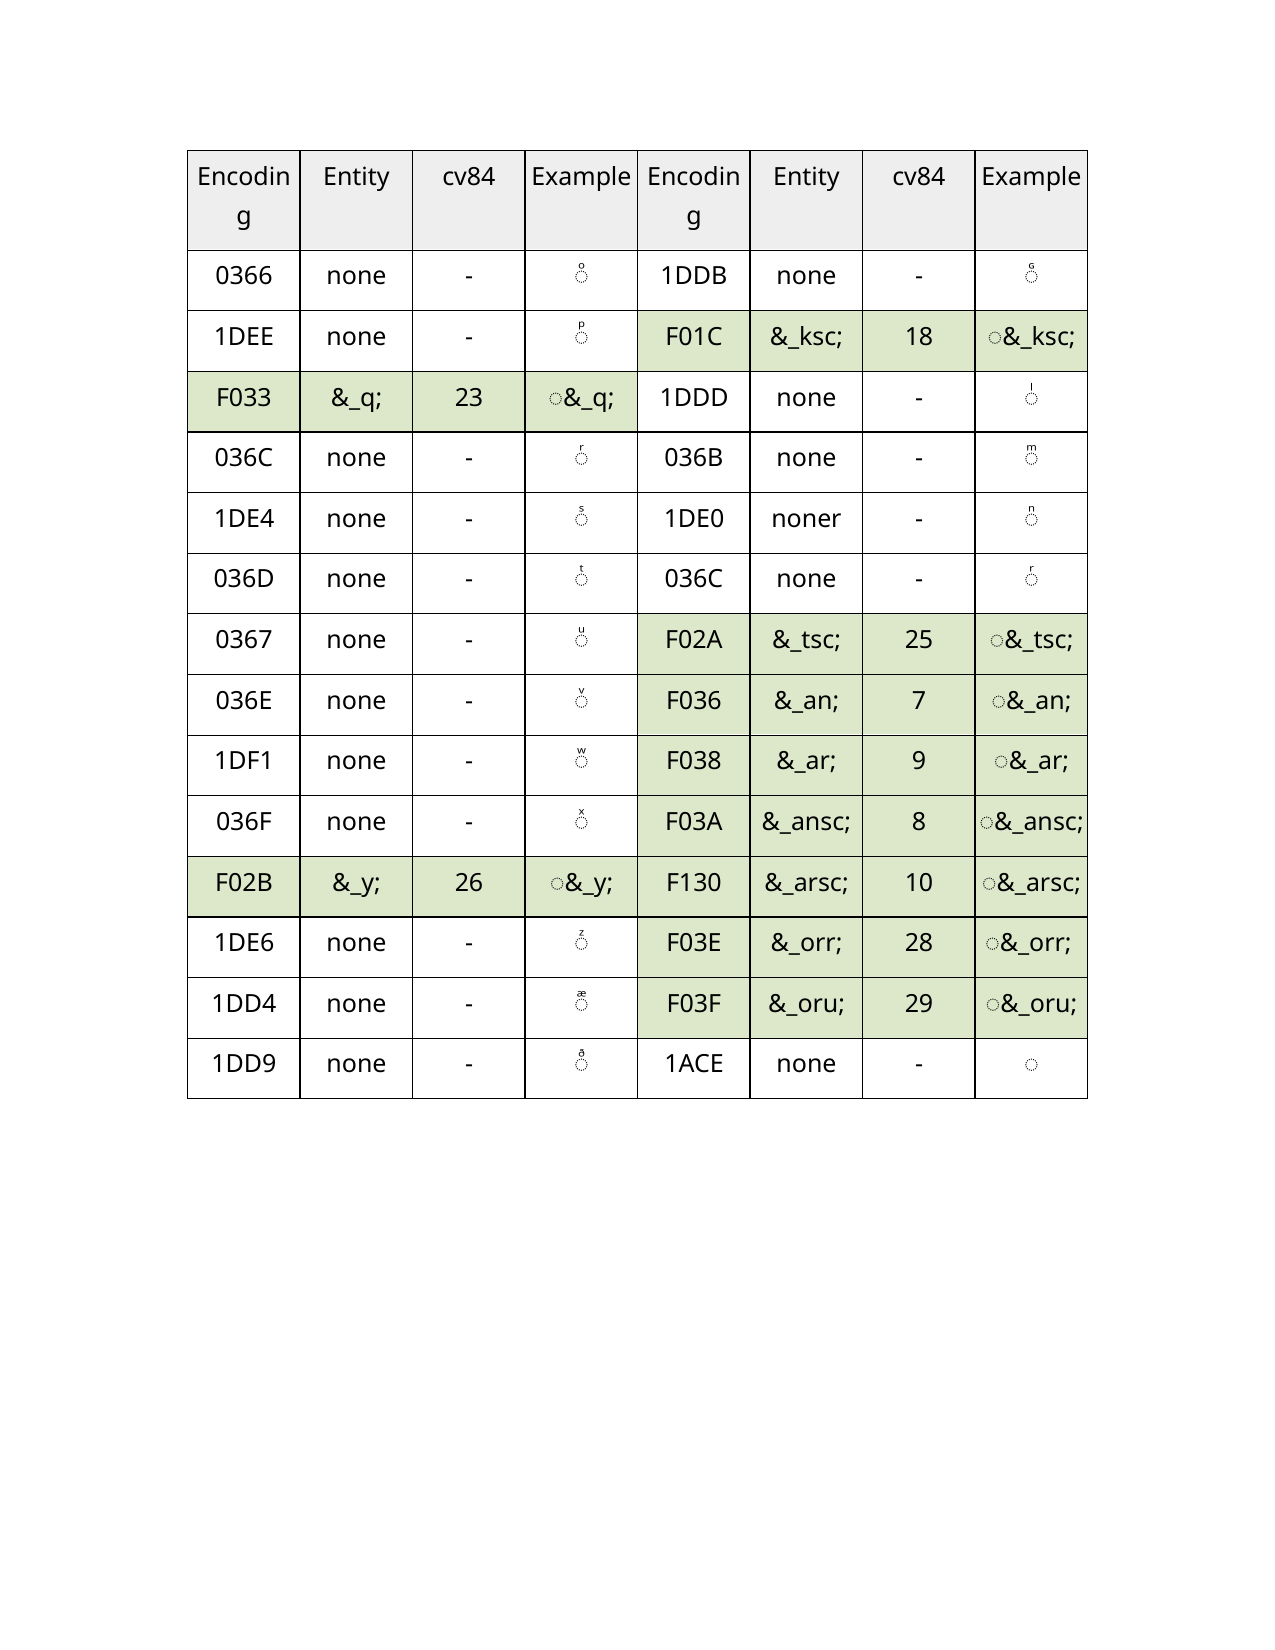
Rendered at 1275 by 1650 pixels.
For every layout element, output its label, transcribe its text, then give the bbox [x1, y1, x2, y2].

table_cell - [413, 614, 524, 674]
table_cell ◌ͯ [526, 796, 637, 856]
table_cell ◌&_an; [976, 675, 1087, 734]
table_cell - [413, 493, 524, 553]
table_cell ◌ͧ [526, 614, 637, 674]
table_cell - [863, 251, 974, 310]
table_cell F130 [638, 857, 749, 916]
table_cell 26 [413, 857, 524, 916]
table_cell 1DF1 [188, 736, 299, 795]
table_cell - [413, 978, 524, 1038]
table_cell 18 [863, 311, 974, 371]
table_cell 10 [863, 857, 974, 916]
table_cell ◌ᷦ [526, 918, 637, 977]
table_cell F02B [188, 857, 299, 916]
table_cell 1DEE [188, 311, 299, 371]
table_cell none [301, 433, 412, 492]
table_cell ◌ͮ [526, 675, 637, 734]
table_cell 1ACE [638, 1039, 749, 1098]
table_cell none [301, 1039, 412, 1098]
table_cell &_‌orr; [751, 918, 862, 977]
table_cell - [413, 251, 524, 310]
table_cell F02A [638, 614, 749, 674]
table_cell ◌ᷤ [526, 493, 637, 553]
table_cell &_‌ksc; [751, 311, 862, 371]
table_cell none [301, 251, 412, 310]
table_cell 036B [638, 433, 749, 492]
table_cell - [413, 554, 524, 613]
table_cell none [301, 614, 412, 674]
table_cell 9 [863, 736, 974, 795]
table_cell 1DE4 [188, 493, 299, 553]
table_cell ◌ͫ [976, 433, 1087, 492]
table_cell &_‌tsc; [751, 614, 862, 674]
table_cell ◌ᷱ [526, 736, 637, 795]
table_cell none [301, 918, 412, 977]
table_cell &_‌ar; [751, 736, 862, 795]
table_cell - [413, 1039, 524, 1098]
table_cell ◌ͬ [976, 554, 1087, 613]
table_cell - [413, 796, 524, 856]
table_cell F03A [638, 796, 749, 856]
table_cell none [751, 372, 862, 431]
table_cell none [751, 554, 862, 613]
table_cell &_‌oru; [751, 978, 862, 1038]
table_header Encoding [188, 151, 299, 249]
table_cell 29 [863, 978, 974, 1038]
table_cell ◌&_orr; [976, 918, 1087, 977]
table_cell - [863, 493, 974, 553]
table_cell none [301, 796, 412, 856]
table_header cv84 [863, 151, 974, 249]
table_cell none [751, 251, 862, 310]
table_cell &_‌arsc; [751, 857, 862, 916]
table_cell ◌ᷮ [526, 311, 637, 371]
table_cell &_‌ansc; [751, 796, 862, 856]
table_cell 1DDD [638, 372, 749, 431]
table_cell 036F [188, 796, 299, 856]
table_cell 23 [413, 372, 524, 431]
table_cell none [301, 311, 412, 371]
table_cell ◌ͦ [526, 251, 637, 310]
table_cell 25 [863, 614, 974, 674]
table_cell 036E [188, 675, 299, 734]
table_cell none [751, 433, 862, 492]
table_cell - [413, 918, 524, 977]
table_cell &_‌y; [301, 857, 412, 916]
table_cell 036C [638, 554, 749, 613]
table_cell none [301, 493, 412, 553]
table_cell - [413, 311, 524, 371]
table_cell 1DD9 [188, 1039, 299, 1098]
table_cell none [301, 978, 412, 1038]
table_cell - [863, 554, 974, 613]
table_cell - [413, 433, 524, 492]
table_cell ◌&_ar; [976, 736, 1087, 795]
table_cell 0367 [188, 614, 299, 674]
table_cell ◌&_q; [526, 372, 637, 431]
table_cell ◌&_tsc; [976, 614, 1087, 674]
table_cell ◌ᫎ [976, 1039, 1087, 1098]
table_cell ◌ᷙ [526, 1039, 637, 1098]
table_header cv84 [413, 151, 524, 249]
table_cell 0366 [188, 251, 299, 310]
table_cell 1DDB [638, 251, 749, 310]
table_cell ◌&_ksc; [976, 311, 1087, 371]
table_cell ◌ᷠ [976, 493, 1087, 553]
table_cell ◌ͭ [526, 554, 637, 613]
table_cell ◌&_ansc; [976, 796, 1087, 856]
table_cell ◌&_y; [526, 857, 637, 916]
table_cell 036C [188, 433, 299, 492]
table_cell F038 [638, 736, 749, 795]
table_cell ◌ᷔ [526, 978, 637, 1038]
table_cell none [301, 554, 412, 613]
table_header Example [976, 151, 1087, 249]
table_cell - [413, 736, 524, 795]
table_cell noner [751, 493, 862, 553]
table_cell 1DE0 [638, 493, 749, 553]
table_cell F033 [188, 372, 299, 431]
table_header Example [526, 151, 637, 249]
table_cell - [863, 372, 974, 431]
table_cell - [863, 433, 974, 492]
table_cell ◌&_oru; [976, 978, 1087, 1038]
table_cell 28 [863, 918, 974, 977]
table_cell none [751, 1039, 862, 1098]
table_cell ◌ᷝ [976, 372, 1087, 431]
table_cell 1DD4 [188, 978, 299, 1038]
table_cell none [301, 736, 412, 795]
table_cell 1DE6 [188, 918, 299, 977]
table_cell ◌&_arsc; [976, 857, 1087, 916]
table_cell 7 [863, 675, 974, 734]
table_header Encoding [638, 151, 749, 249]
table_cell 036D [188, 554, 299, 613]
table_cell ◌ᷛ [976, 251, 1087, 310]
table_cell ◌ͬ [526, 433, 637, 492]
table_cell F036 [638, 675, 749, 734]
table_cell F03F [638, 978, 749, 1038]
table_cell F01C [638, 311, 749, 371]
table_cell F03E [638, 918, 749, 977]
table_cell &_‌q; [301, 372, 412, 431]
table_header Entity [751, 151, 862, 249]
table_cell - [413, 675, 524, 734]
table_header Entity [301, 151, 412, 249]
table_cell &_‌an; [751, 675, 862, 734]
table_cell 8 [863, 796, 974, 856]
table_cell none [301, 675, 412, 734]
table_cell - [863, 1039, 974, 1098]
